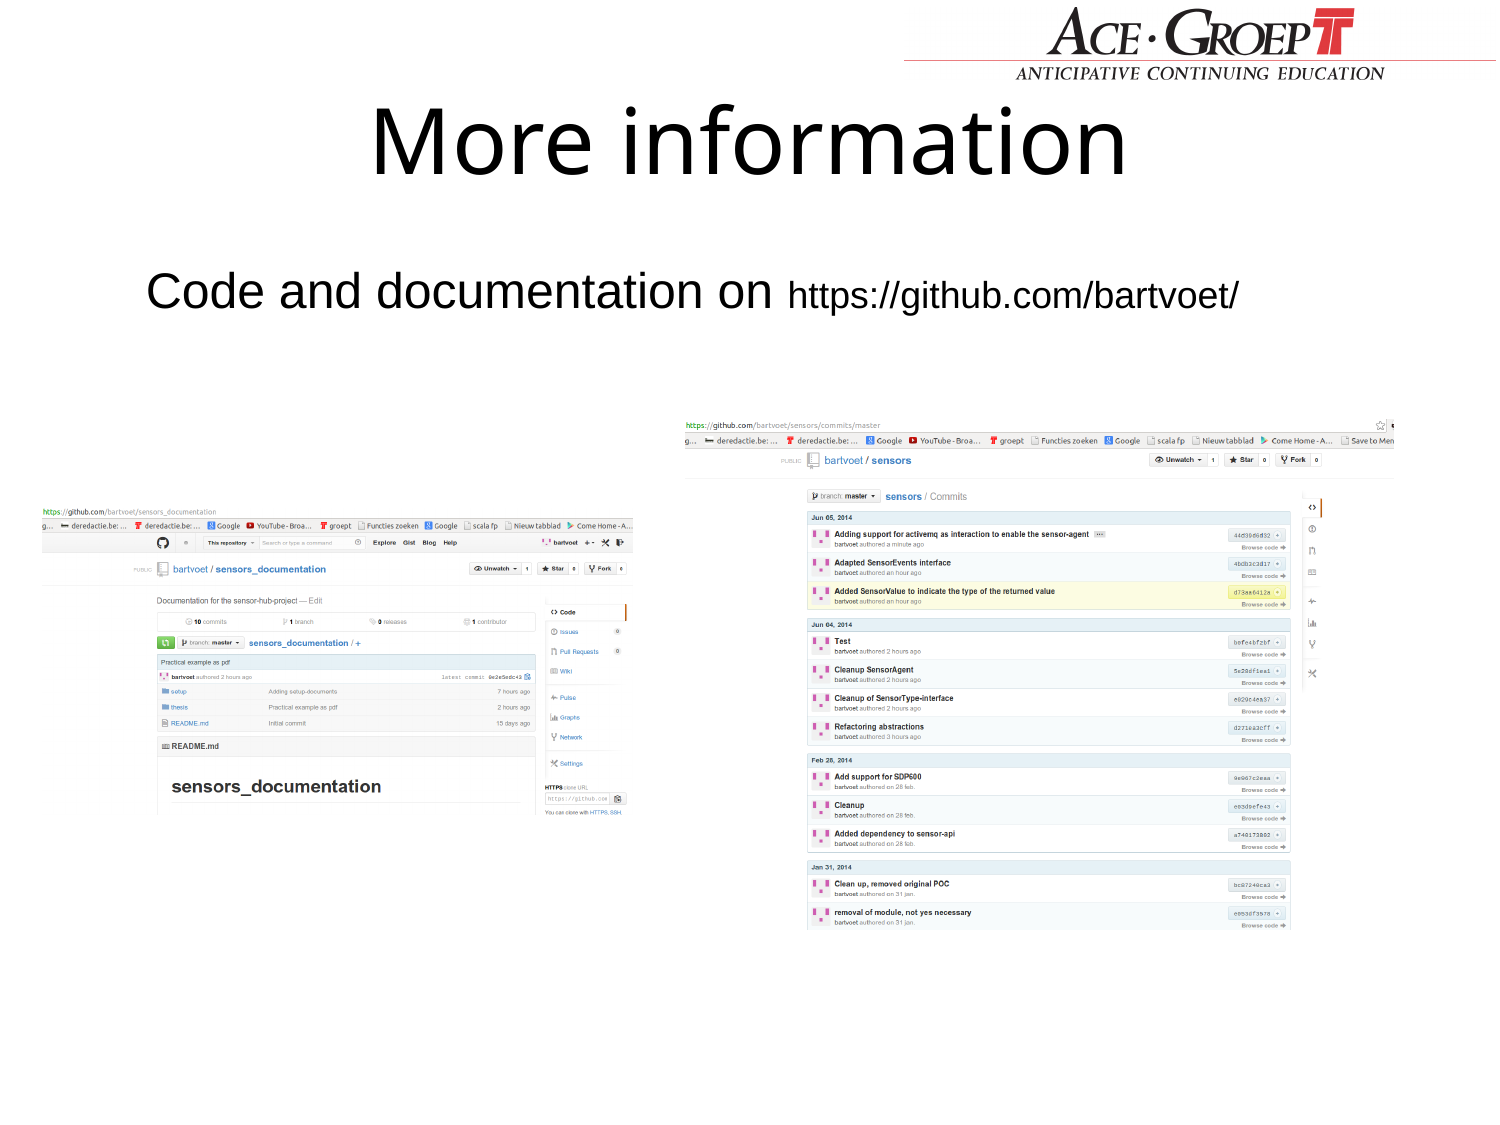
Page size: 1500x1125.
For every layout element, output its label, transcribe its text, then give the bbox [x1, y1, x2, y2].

title More information [75, 44, 1425, 233]
picture [42, 508, 633, 815]
list Code and documentation on https://github.com/bartvoet/ [75, 263, 1425, 916]
picture [685, 419, 1394, 930]
picture [904, 7, 1496, 80]
